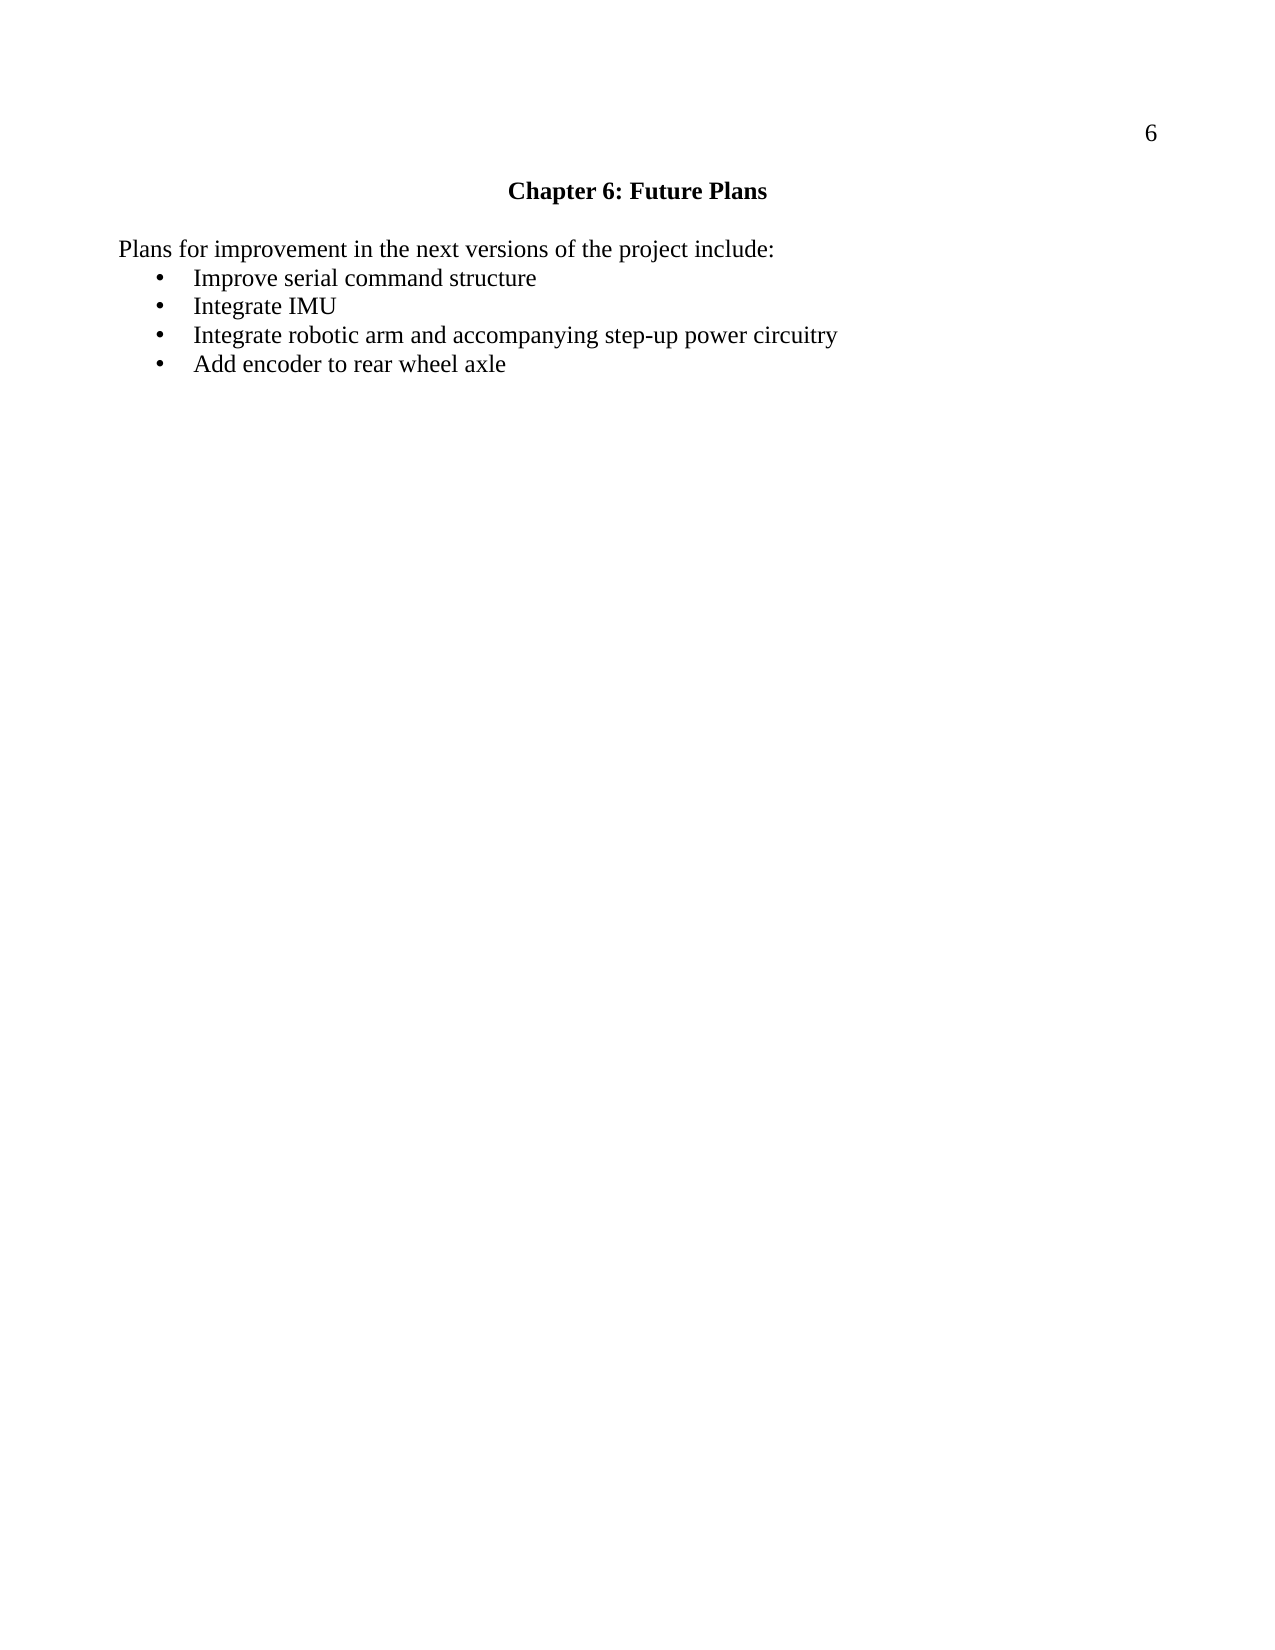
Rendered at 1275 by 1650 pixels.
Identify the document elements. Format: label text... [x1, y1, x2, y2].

list Integrate robotic arm and accompanying step-up power circuitry [156, 320, 1157, 349]
text Chapter 6: Future Plans [118, 176, 1157, 205]
text Plans for improvement in the next versions of the project include: [118, 234, 1157, 263]
list Integrate IMU [156, 291, 1157, 320]
list Improve serial command structure [156, 263, 1157, 291]
list Add encoder to rear wheel axle [156, 349, 1157, 378]
